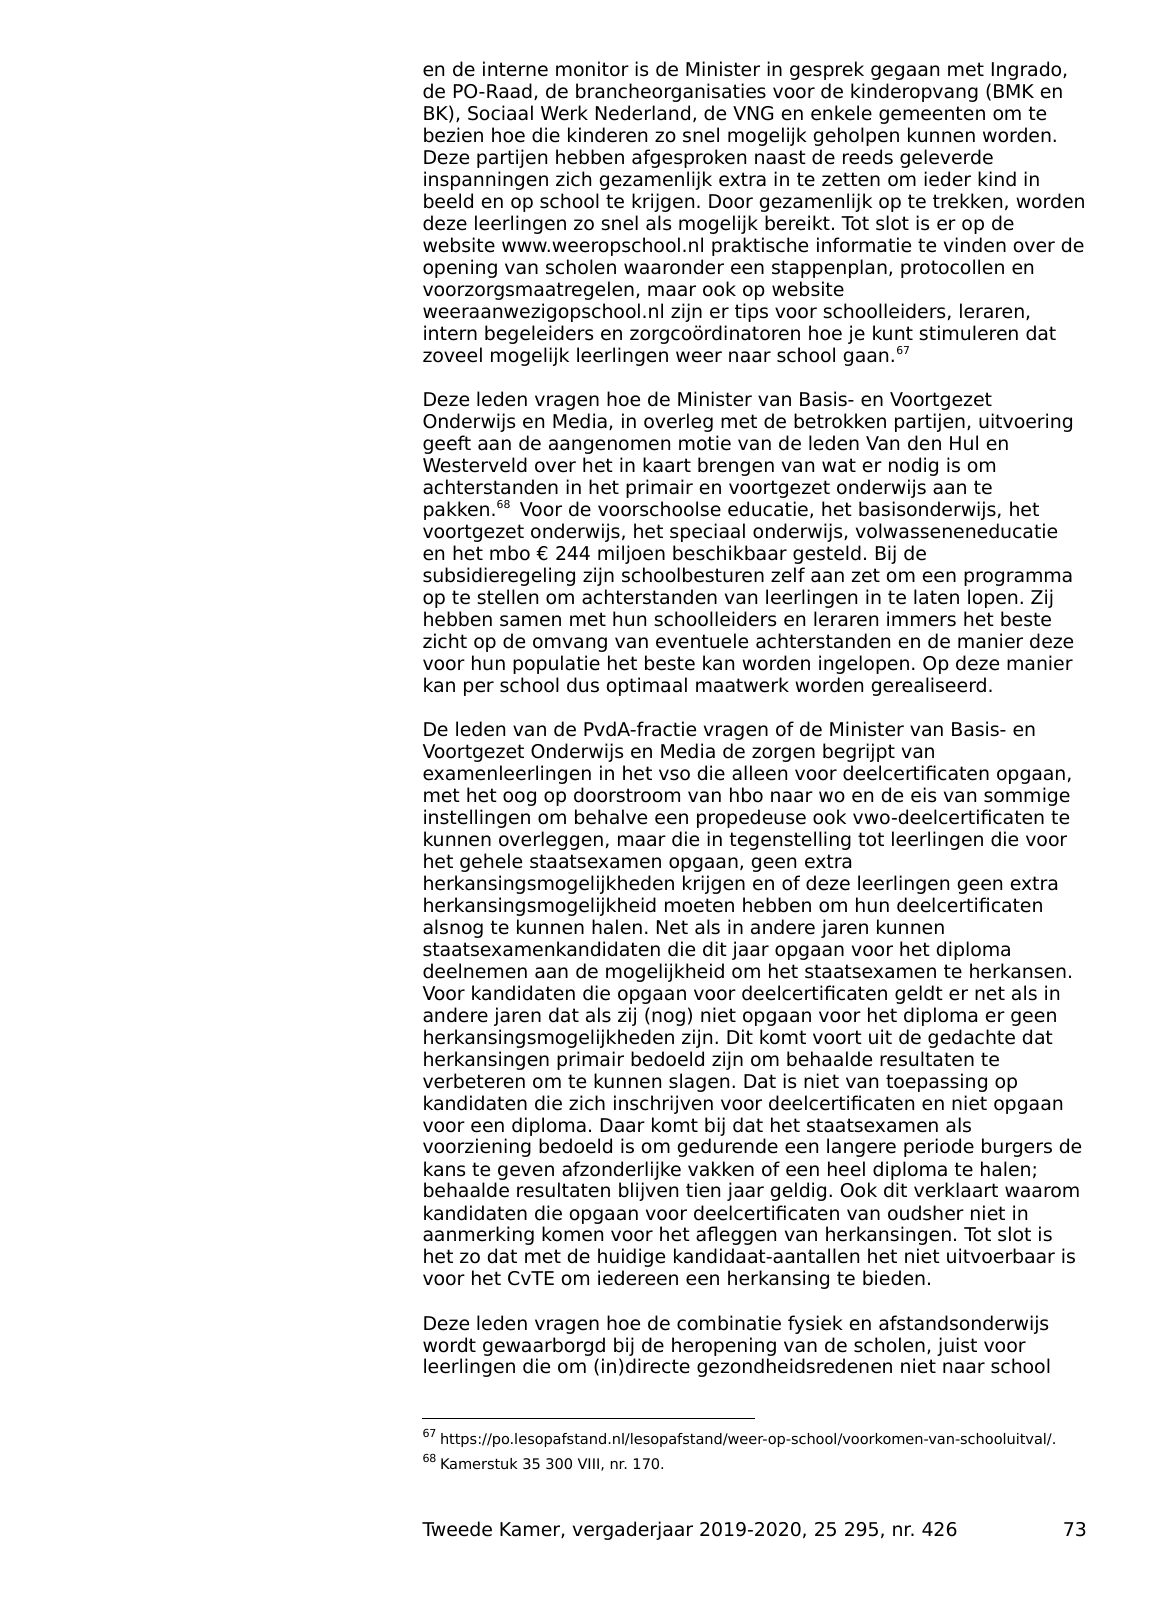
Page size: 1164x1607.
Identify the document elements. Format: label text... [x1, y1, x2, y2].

text https://po.lesopafstand.nl/lesopafstand/weer-op-school/voorkomen-van-schooluitval/. [422, 1427, 1087, 1449]
text Deze leden vragen hoe de combinatie fysiek en afstandsonderwijs wordt gewaarborgd bij de heropening van de scholen, juist voor leerlingen die om (in)directe gezondheidsredenen niet naar school [422, 1312, 1087, 1378]
text Kamerstuk 35 300 VIII, nr. 170. [422, 1452, 1087, 1474]
text en de interne monitor is de Minister in gesprek gegaan met Ingrado, de PO-Raad, de brancheorganisaties voor de kinderopvang (BMK en BK), Sociaal Werk Nederland, de VNG en enkele gemeenten om te bezien hoe die kinderen zo snel mogelijk geholpen kunnen worden. Deze partijen hebben afgesproken naast de reeds geleverde inspanningen zich gezamenlijk extra in te zetten om ieder kind in beeld en op school te krijgen. Door gezamenlijk op te trekken, worden deze leerlingen zo snel als mogelijk bereikt. Tot slot is er op de website www.weeropschool.nl praktische informatie te vinden over de opening van scholen waaronder een stappenplan, protocollen en voorzorgsmaatregelen, maar ook op website weeraanwezigopschool.nl zijn er tips voor schoolleiders, leraren, intern begeleiders en zorgcoördinatoren hoe je kunt stimuleren dat zoveel mogelijk leerlingen weer naar school gaan. [422, 59, 1087, 367]
text Deze leden vragen hoe de Minister van Basis- en Voortgezet Onderwijs en Media, in overleg met de betrokken partijen, uitvoering geeft aan de aangenomen motie van de leden Van den Hul en Westerveld over het in kaart brengen van wat er nodig is om achterstanden in het primair en voortgezet onderwijs aan te pakken. Voor de voorschoolse educatie, het basisonderwijs, het voortgezet onderwijs, het speciaal onderwijs, volwasseneneducatie en het mbo € 244 miljoen beschikbaar gesteld. Bij de subsidieregeling zijn schoolbesturen zelf aan zet om een programma op te stellen om achterstanden van leerlingen in te laten lopen. Zij hebben samen met hun schoolleiders en leraren immers het beste zicht op de omvang van eventuele achterstanden en de manier deze voor hun populatie het beste kan worden ingelopen. Op deze manier kan per school dus optimaal maatwerk worden gerealiseerd. [422, 389, 1087, 697]
text De leden van de PvdA-fractie vragen of de Minister van Basis- en Voortgezet Onderwijs en Media de zorgen begrijpt van examenleerlingen in het vso die alleen voor deelcertificaten opgaan, met het oog op doorstroom van hbo naar wo en de eis van sommige instellingen om behalve een propedeuse ook vwo-deelcertificaten te kunnen overleggen, maar die in tegenstelling tot leerlingen die voor het gehele staatsexamen opgaan, geen extra herkansingsmogelijkheden krijgen en of deze leerlingen geen extra herkansingsmogelijkheid moeten hebben om hun deelcertificaten alsnog te kunnen halen. Net als in andere jaren kunnen staatsexamenkandidaten die dit jaar opgaan voor het diploma deelnemen aan de mogelijkheid om het staatsexamen te herkansen. Voor kandidaten die opgaan voor deelcertificaten geldt er net als in andere jaren dat als zij (nog) niet opgaan voor het diploma er geen herkansingsmogelijkheden zijn. Dit komt voort uit de gedachte dat herkansingen primair bedoeld zijn om behaalde resultaten te verbeteren om te kunnen slagen. Dat is niet van toepassing op kandidaten die zich inschrijven voor deelcertificaten en niet opgaan voor een diploma. Daar komt bij dat het staatsexamen als voorziening bedoeld is om gedurende een langere periode burgers de kans te geven afzonderlijke vakken of een heel diploma te halen; behaalde resultaten blijven tien jaar geldig. Ook dit verklaart waarom kandidaten die opgaan voor deelcertificaten van oudsher niet in aanmerking komen voor het afleggen van herkansingen. Tot slot is het zo dat met de huidige kandidaat-aantallen het niet uitvoerbaar is voor het CvTE om iedereen een herkansing te bieden. [422, 719, 1087, 1290]
